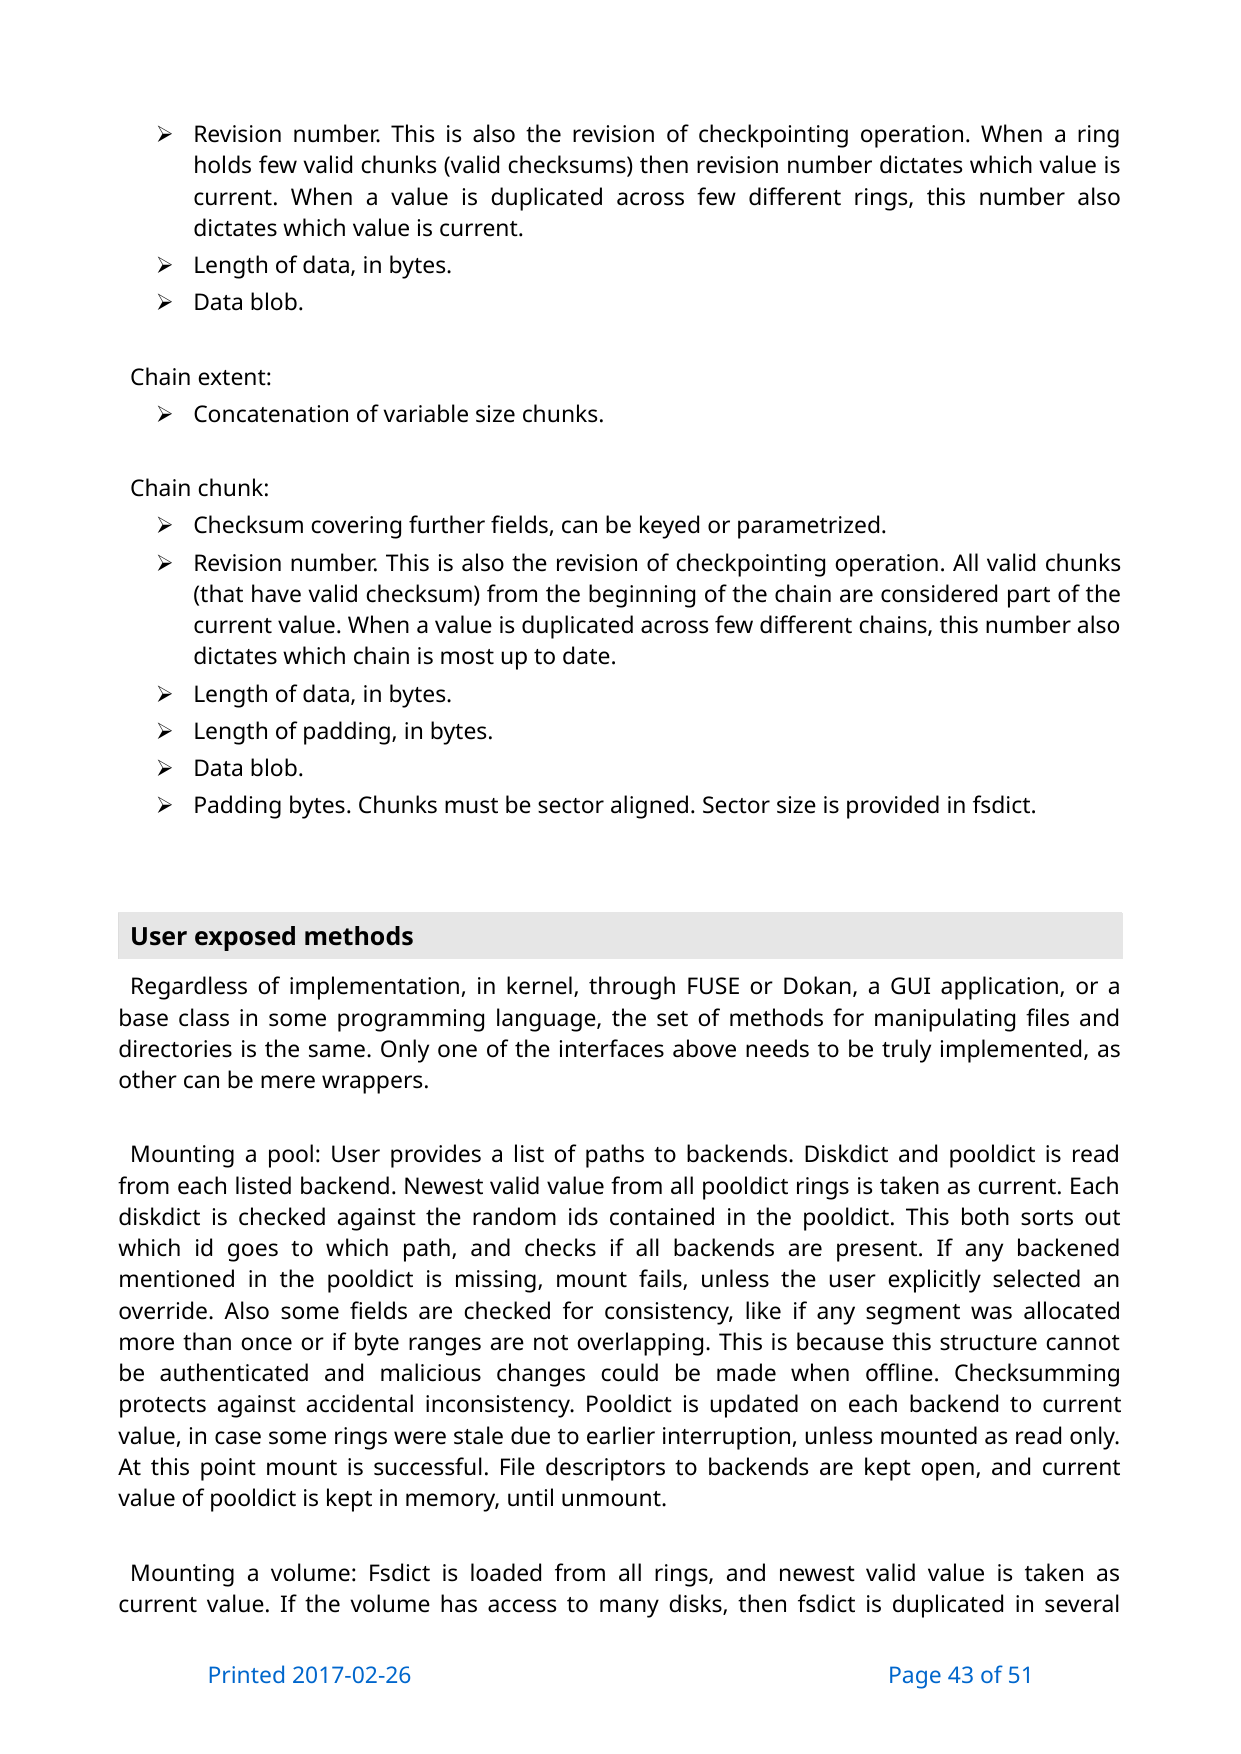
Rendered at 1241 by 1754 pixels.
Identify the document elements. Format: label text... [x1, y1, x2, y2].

text Regardless of implementation, in kernel, through FUSE or Dokan, a GUI application, or a base class in some programming language, the set of methods for manipulating files and directories is the same. Only one of the interfaces above needs to be truly implemented, as other can be mere wrappers. [118, 970, 1122, 1095]
list Data blob. [156, 286, 1122, 317]
list Concatenation of variable size chunks. [156, 398, 1122, 429]
list Revision number. This is also the revision of checkpointing operation. When a ring holds few valid chunks (valid checksums) then revision number dictates which value is current. When a value is duplicated across few different rings, this number also dictates which value is current. [156, 118, 1122, 243]
list Length of data, in bytes. [156, 677, 1122, 709]
list Length of data, in bytes. [156, 249, 1122, 280]
text Chain chunk: [118, 472, 1122, 503]
text Mounting a volume: Fsdict is loaded from all rings, and newest valid value is taken as current value. If the volume has access to many disks, then fsdict is duplicated in several [118, 1557, 1122, 1619]
list Data blob. [156, 752, 1122, 783]
subtitle User exposed methods [119, 914, 1122, 958]
text Chain extent: [118, 361, 1122, 392]
list Revision number. This is also the revision of checkpointing operation. All valid chunks (that have valid checksum) from the beginning of the chain are considered part of the current value. When a value is duplicated across few different chains, this number also dictates which chain is most up to date. [156, 547, 1122, 672]
list Checksum covering further fields, can be keyed or parametrized. [156, 509, 1122, 541]
list Length of padding, in bytes. [156, 715, 1122, 746]
list Padding bytes. Chunks must be sector aligned. Sector size is provided in fsdict. [156, 789, 1122, 820]
text Mounting a pool: User provides a list of paths to backends. Diskdict and pooldict is read from each listed backend. Newest valid value from all pooldict rings is taken as current. Each diskdict is checked against the random ids contained in the pooldict. This both sorts out which id goes to which path, and checks if all backends are present. If any backened mentioned in the pooldict is missing, mount fails, unless the user explicitly selected an override. Also some fields are checked for consistency, like if any segment was allocated more than once or if byte ranges are not overlapping. This is because this structure cannot be authenticated and malicious changes could be made when offline. Checksumming protects against accidental inconsistency. Pooldict is updated on each backend to current value, in case some rings were stale due to earlier interruption, unless mounted as read only. At this point mount is successful. File descriptors to backends are kept open, and current value of pooldict is kept in memory, until unmount. [118, 1138, 1122, 1513]
